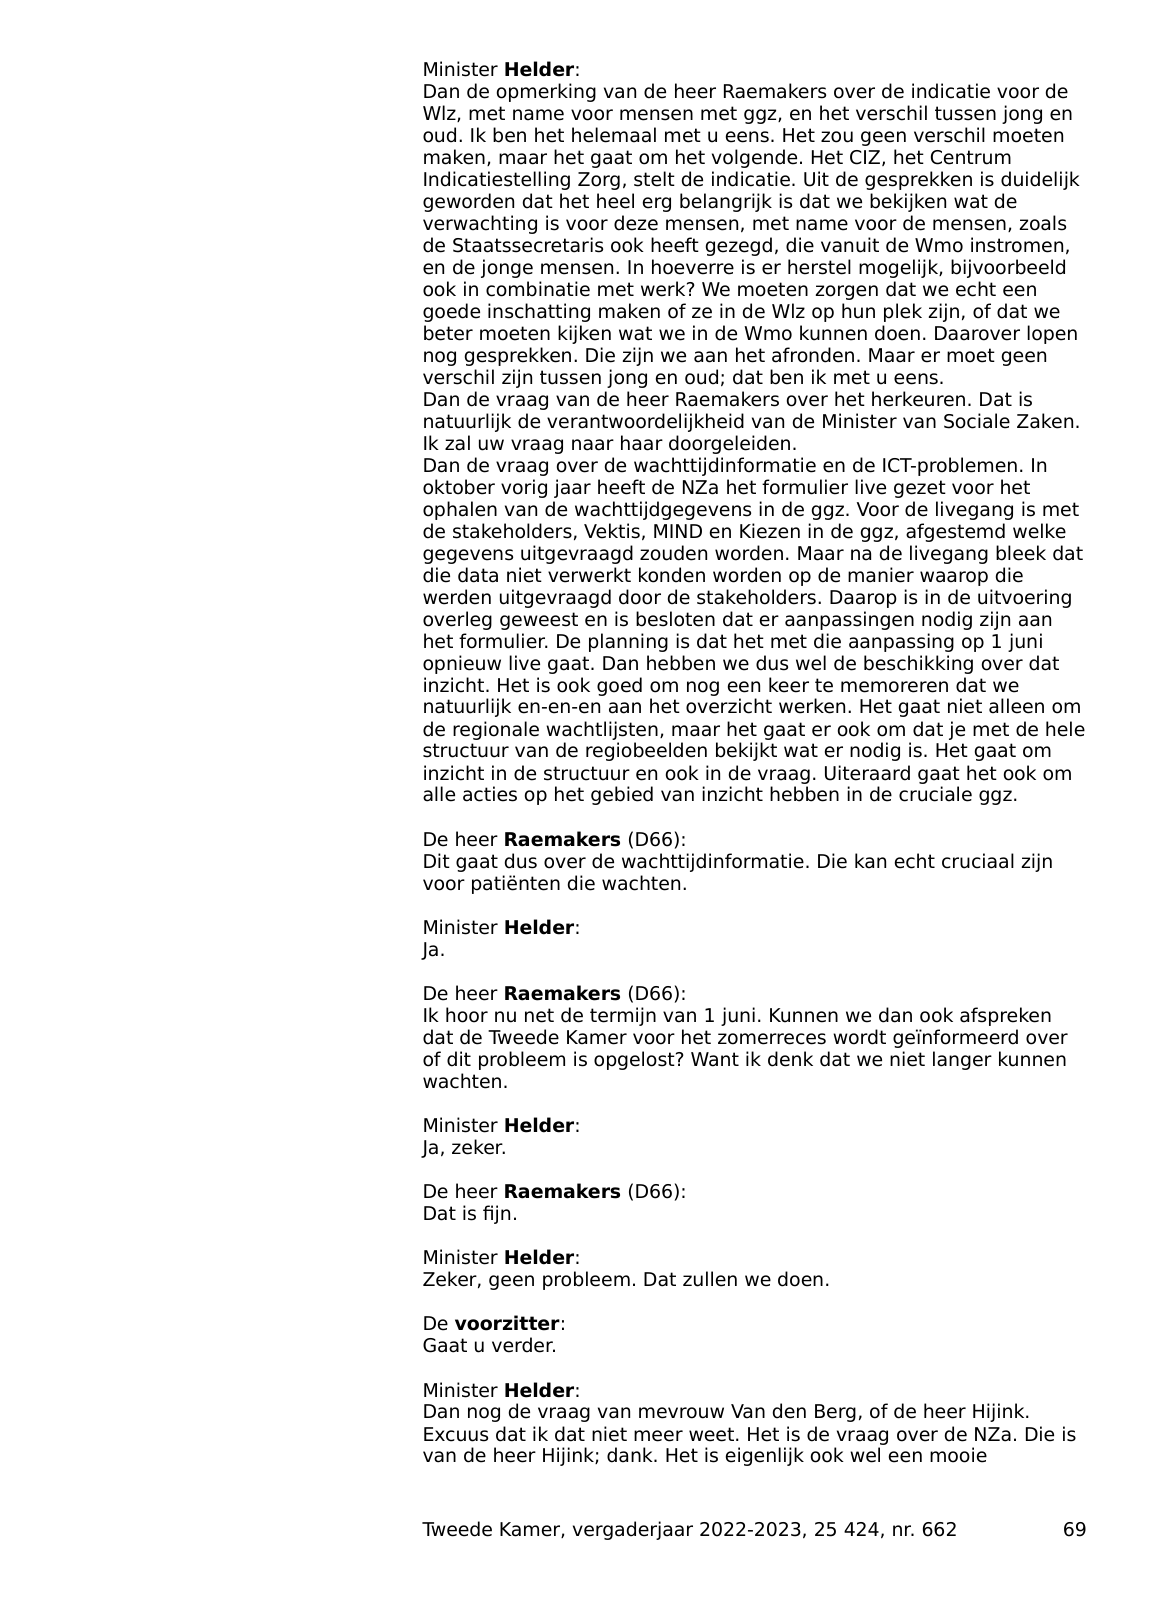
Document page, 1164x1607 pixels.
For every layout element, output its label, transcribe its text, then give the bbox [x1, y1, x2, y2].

text Ja. [422, 939, 1087, 961]
text Ja, zeker. [422, 1137, 1087, 1159]
text De heer Raemakers (D66): [422, 983, 1087, 1005]
text Minister Helder: [422, 1115, 1087, 1137]
text Zeker, geen probleem. Dat zullen we doen. [422, 1269, 1087, 1291]
text Dan nog de vraag van mevrouw Van den Berg, of de heer Hijink. Excuus dat ik dat niet meer weet. Het is de vraag over de NZa. Die is van de heer Hijink; dank. Het is eigenlijk ook wel een mooie [422, 1401, 1087, 1467]
text Minister Helder: [422, 1379, 1087, 1401]
text Dit gaat dus over de wachttijdinformatie. Die kan echt cruciaal zijn voor patiënten die wachten. [422, 851, 1087, 894]
text Dan de opmerking van de heer Raemakers over de indicatie voor de Wlz, met name voor mensen met ggz, en het verschil tussen jong en oud. Ik ben het helemaal met u eens. Het zou geen verschil moeten maken, maar het gaat om het volgende. Het CIZ, het Centrum Indicatiestelling Zorg, stelt de indicatie. Uit de gesprekken is duidelijk geworden dat het heel erg belangrijk is dat we bekijken wat de verwachting is voor deze mensen, met name voor de mensen, zoals de Staatssecretaris ook heeft gezegd, die vanuit de Wmo instromen, en de jonge mensen. In hoeverre is er herstel mogelijk, bijvoorbeeld ook in combinatie met werk? We moeten zorgen dat we echt een goede inschatting maken of ze in de Wlz op hun plek zijn, of dat we beter moeten kijken wat we in de Wmo kunnen doen. Daarover lopen nog gesprekken. Die zijn we aan het afronden. Maar er moet geen verschil zijn tussen jong en oud; dat ben ik met u eens. [422, 81, 1087, 389]
text De voorzitter: [422, 1313, 1087, 1335]
text Minister Helder: [422, 59, 1087, 81]
text Dat is fijn. [422, 1203, 1087, 1225]
text Ik hoor nu net de termijn van 1 juni. Kunnen we dan ook afspreken dat de Tweede Kamer voor het zomerreces wordt geïnformeerd over of dit probleem is opgelost? Want ik denk dat we niet langer kunnen wachten. [422, 1005, 1087, 1093]
text Dan de vraag van de heer Raemakers over het herkeuren. Dat is natuurlijk de verantwoordelijkheid van de Minister van Sociale Zaken. Ik zal uw vraag naar haar doorgeleiden. [422, 389, 1087, 455]
text De heer Raemakers (D66): [422, 828, 1087, 851]
text De heer Raemakers (D66): [422, 1181, 1087, 1203]
text Minister Helder: [422, 1247, 1087, 1269]
text Dan de vraag over de wachttijdinformatie en de ICT-problemen. In oktober vorig jaar heeft de NZa het formulier live gezet voor het ophalen van de wachttijdgegevens in de ggz. Voor de livegang is met de stakeholders, Vektis, MIND en Kiezen in de ggz, afgestemd welke gegevens uitgevraagd zouden worden. Maar na de livegang bleek dat die data niet verwerkt konden worden op de manier waarop die werden uitgevraagd door de stakeholders. Daarop is in de uitvoering overleg geweest en is besloten dat er aanpassingen nodig zijn aan het formulier. De planning is dat het met die aanpassing op 1 juni opnieuw live gaat. Dan hebben we dus wel de beschikking over dat inzicht. Het is ook goed om nog een keer te memoreren dat we natuurlijk en-en-en aan het overzicht werken. Het gaat niet alleen om de regionale wachtlijsten, maar het gaat er ook om dat je met de hele structuur van de regiobeelden bekijkt wat er nodig is. Het gaat om inzicht in de structuur en ook in de vraag. Uiteraard gaat het ook om alle acties op het gebied van inzicht hebben in de cruciale ggz. [422, 455, 1087, 806]
text Gaat u verder. [422, 1335, 1087, 1357]
text Minister Helder: [422, 917, 1087, 939]
